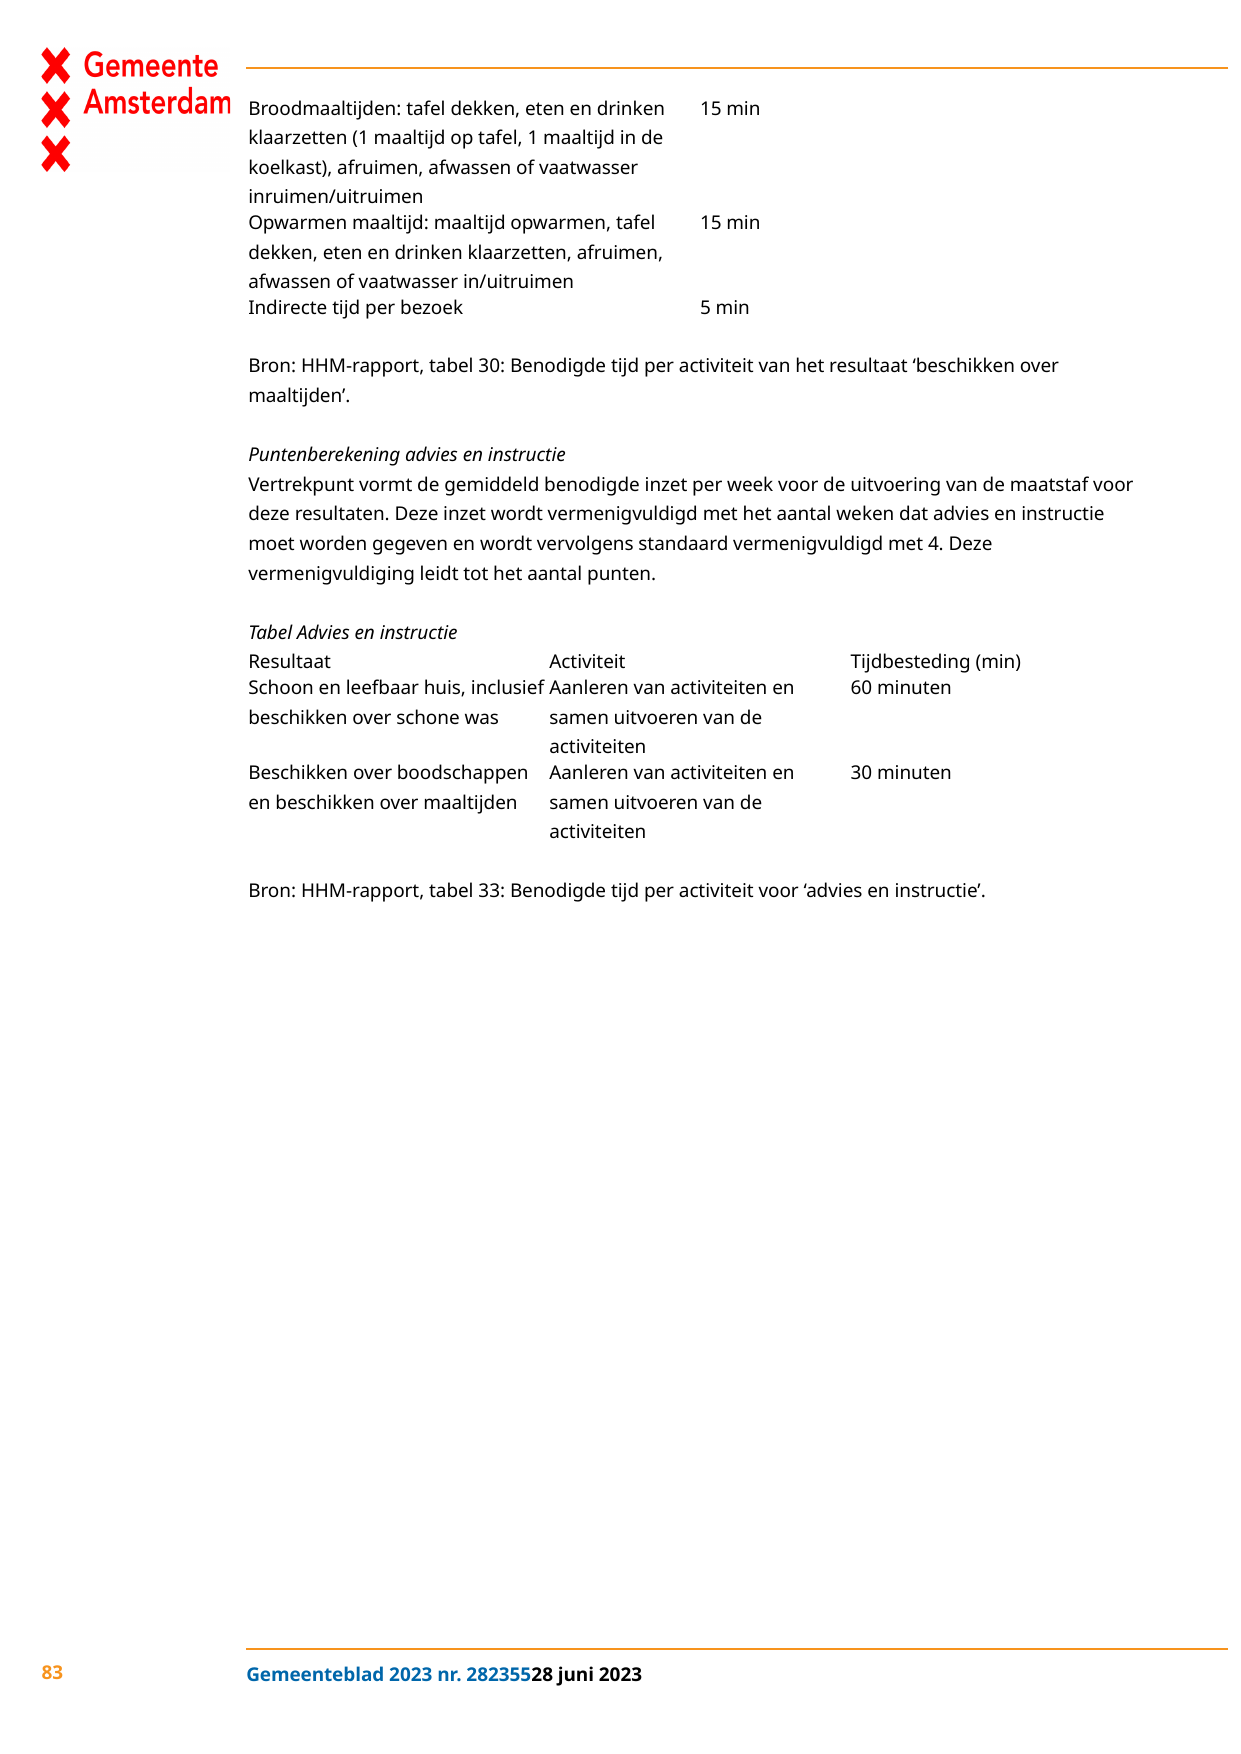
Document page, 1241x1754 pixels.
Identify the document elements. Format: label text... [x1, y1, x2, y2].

table_cell 15 min [700, 95, 1152, 209]
table_cell Indirecte tijd per bezoek [248, 294, 700, 320]
table_header Activiteit [549, 649, 850, 674]
text Puntenberekening advies en instructie [248, 441, 1152, 467]
text Tabel Advies en instructie [248, 619, 1152, 645]
table_cell Broodmaaltijden: tafel dekken, eten en drinken klaarzetten (1 maaltijd op tafel, 1 maaltijd in de koelkast), afruimen, afwassen of vaatwasser inruimen/uitruimen [248, 95, 700, 209]
table_cell Beschikken over boodschappen en beschikken over maaltijden [248, 759, 549, 844]
table_cell 30 minuten [850, 759, 1152, 844]
table_cell Aanleren van activiteiten en samen uitvoeren van de activiteiten [549, 674, 850, 759]
table_header Tijdbesteding (min) [850, 649, 1152, 674]
table_cell Aanleren van activiteiten en samen uitvoeren van de activiteiten [549, 759, 850, 844]
table_cell Schoon en leefbaar huis, inclusief beschikken over schone was [248, 674, 549, 759]
picture [41, 47, 231, 172]
table_cell 15 min [700, 209, 1152, 294]
table_cell 60 minuten [850, 674, 1152, 759]
table_header Resultaat [248, 649, 549, 674]
table_cell Opwarmen maaltijd: maaltijd opwarmen, tafel dekken, eten en drinken klaarzetten, afruimen, afwassen of vaatwasser in/uitruimen [248, 209, 700, 294]
text Bron: HHM-rapport, tabel 30: Benodigde tijd per activiteit van het resultaat ‘beschikken over maaltijden’. [248, 353, 1152, 408]
text Bron: HHM-rapport, tabel 33: Benodigde tijd per activiteit voor ‘advies en instructie’. [248, 877, 1152, 903]
text Vertrekpunt vormt de gemiddeld benodigde inzet per week voor de uitvoering van de maatstaf voor deze resultaten. Deze inzet wordt vermenigvuldigd met het aantal weken dat advies en instructie moet worden gegeven en wordt vervolgens standaard vermenigvuldigd met 4. Deze vermenigvuldiging leidt tot het aantal punten. [248, 471, 1152, 586]
table_cell 5 min [700, 294, 1152, 320]
